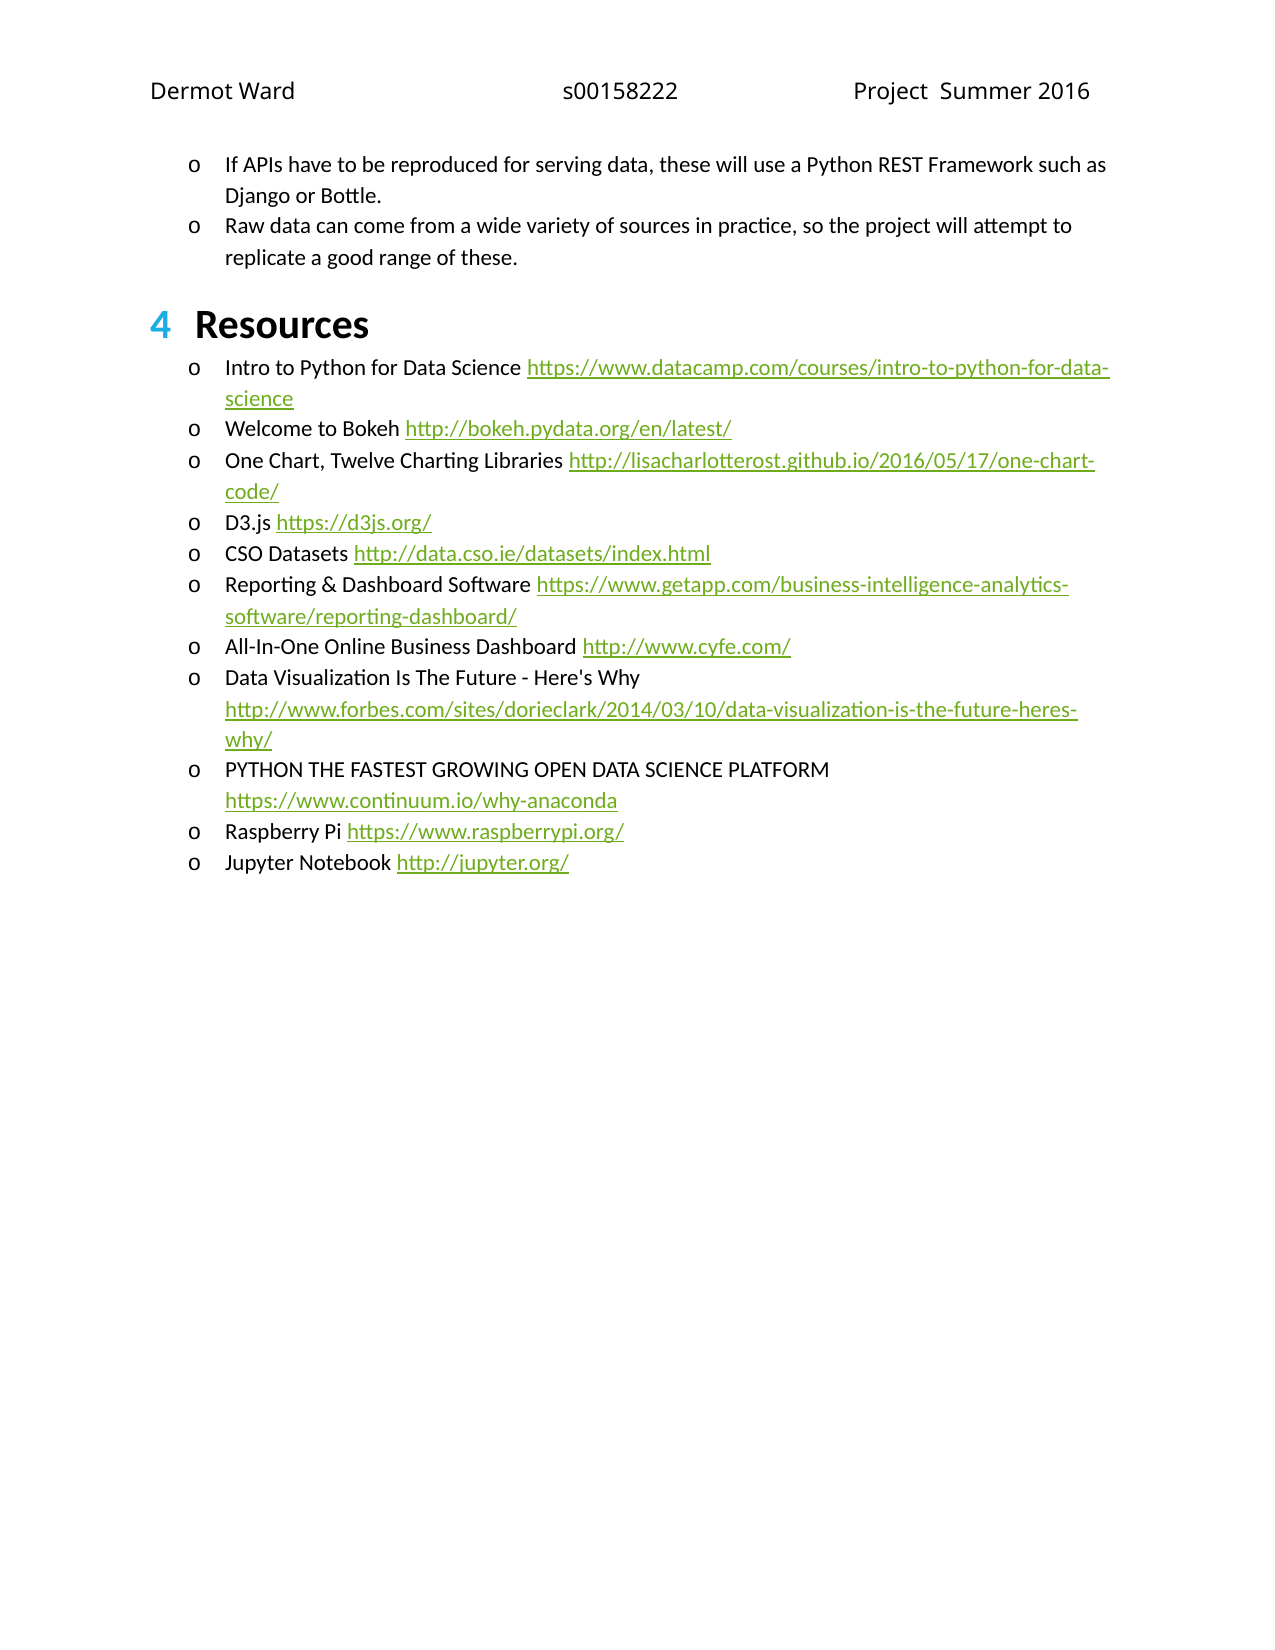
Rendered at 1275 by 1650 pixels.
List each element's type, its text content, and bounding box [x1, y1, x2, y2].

list If APIs have to be reproduced for serving data, these will use a Python REST Framework such as Django or Bottle. [187, 150, 1125, 209]
list All-In-One Online Business Dashboard http://www.cyfe.com/ [187, 632, 1125, 661]
list Data Visualization Is The Future - Here's Why http://www.forbes.com/sites/dorieclark/2014/03/10/data-visualization-is-the-future-heres-why/ [187, 663, 1125, 753]
list CSO Datasets http://data.cso.ie/datasets/index.html [187, 539, 1125, 568]
list Welcome to Bokeh http://bokeh.pydata.org/en/latest/ [187, 414, 1125, 444]
list Intro to Python for Data Science https://www.datacamp.com/courses/intro-to-python-for-data-science [187, 353, 1125, 412]
list Raw data can come from a wide variety of sources in practice, so the project will attempt to replicate a good range of these. [187, 212, 1125, 271]
list D3.js https://d3js.org/ [187, 508, 1125, 537]
list Jupyter Notebook http://jupyter.org/ [187, 848, 1125, 877]
list Raspberry Pi https://www.raspberrypi.org/ [187, 817, 1125, 846]
subtitle Resources [150, 298, 1125, 349]
list PYTHON THE FASTEST GROWING OPEN DATA SCIENCE PLATFORM https://www.continuum.io/why-anaconda [187, 755, 1125, 815]
list One Chart, Twelve Charting Libraries http://lisacharlotterost.github.io/2016/05/17/one-chart-code/ [187, 446, 1125, 505]
list Reporting & Dashboard Software https://www.getapp.com/business-intelligence-analytics-software/reporting-dashboard/ [187, 571, 1125, 630]
